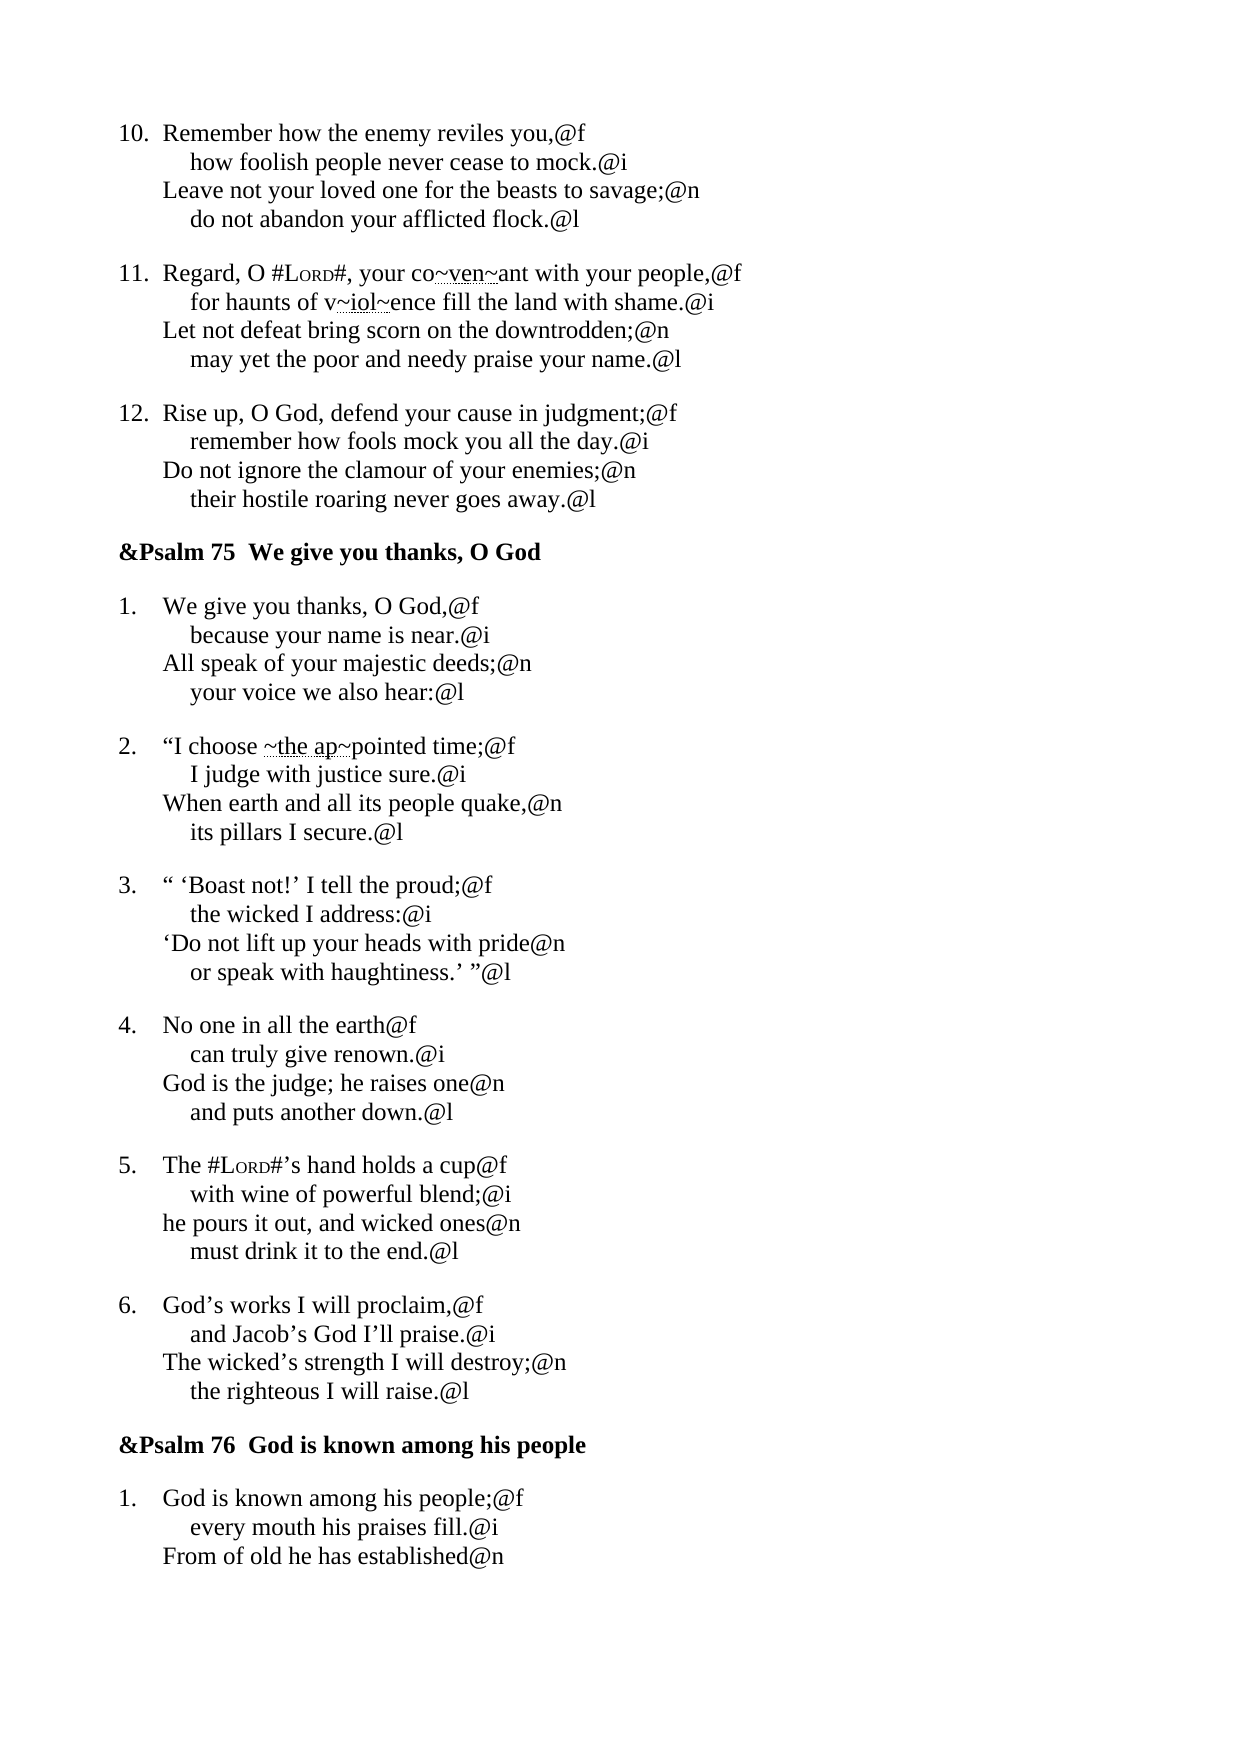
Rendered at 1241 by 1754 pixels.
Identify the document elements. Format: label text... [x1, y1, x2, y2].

text do not abandon your afflicted flock.@l [171, 204, 1122, 233]
text When earth and all its people quake,@n [162, 788, 1122, 817]
text 5. The #Lord#’s hand holds a cup@f [118, 1150, 1122, 1179]
text with wine of powerful blend;@i [171, 1179, 1122, 1208]
subtitle &Psalm 76 God is known among his people [118, 1430, 1122, 1458]
text 4. No one in all the earth@f [118, 1010, 1122, 1039]
text God is the judge; he raises one@n [162, 1068, 1122, 1097]
text every mouth his praises fill.@i [171, 1512, 1122, 1541]
subtitle &Psalm 75 We give you thanks, O God [118, 537, 1122, 566]
text remember how fools mock you all the day.@i [171, 426, 1122, 455]
text for haunts of v~iol~ence fill the land with shame.@i [171, 287, 1122, 315]
text your voice we also hear:@l [171, 677, 1122, 706]
text Leave not your loved one for the beasts to savage;@n [162, 176, 1122, 204]
text 10. Remember how the enemy reviles you,@f [118, 118, 1122, 147]
text its pillars I secure.@l [171, 817, 1122, 846]
text 6. God’s works I will proclaim,@f [118, 1290, 1122, 1319]
text because your name is near.@i [171, 620, 1122, 648]
text 3. “ ‘Boast not!’ I tell the proud;@f [118, 871, 1122, 899]
text their hostile roaring never goes away.@l [171, 484, 1122, 513]
text 12. Rise up, O God, defend your cause in judgment;@f [118, 398, 1122, 426]
text From of old he has established@n [162, 1541, 1122, 1569]
text ‘Do not lift up your heads with pride@n [162, 928, 1122, 957]
text must drink it to the end.@l [171, 1236, 1122, 1265]
text and puts another down.@l [171, 1097, 1122, 1125]
text he pours it out, and wicked ones@n [162, 1208, 1122, 1236]
text may yet the poor and needy praise your name.@l [171, 344, 1122, 373]
text and Jacob’s God I’ll praise.@i [171, 1319, 1122, 1347]
text the wicked I address:@i [171, 899, 1122, 928]
text or speak with haughtiness.’ ”@l [171, 957, 1122, 986]
text the righteous I will raise.@l [171, 1376, 1122, 1405]
text Do not ignore the clamour of your enemies;@n [162, 455, 1122, 484]
text The wicked’s strength I will destroy;@n [162, 1347, 1122, 1376]
text 1. God is known among his people;@f [118, 1483, 1122, 1512]
text how foolish people never cease to mock.@i [171, 147, 1122, 176]
text 1. We give you thanks, O God,@f [118, 591, 1122, 620]
text 2. “I choose ~the ap~pointed time;@f [118, 731, 1122, 759]
text can truly give renown.@i [171, 1039, 1122, 1068]
text Let not defeat bring scorn on the downtrodden;@n [162, 315, 1122, 344]
text 11. Regard, O #Lord#, your co~ven~ant with your people,@f [118, 258, 1122, 287]
text I judge with justice sure.@i [171, 759, 1122, 788]
text All speak of your majestic deeds;@n [162, 648, 1122, 677]
